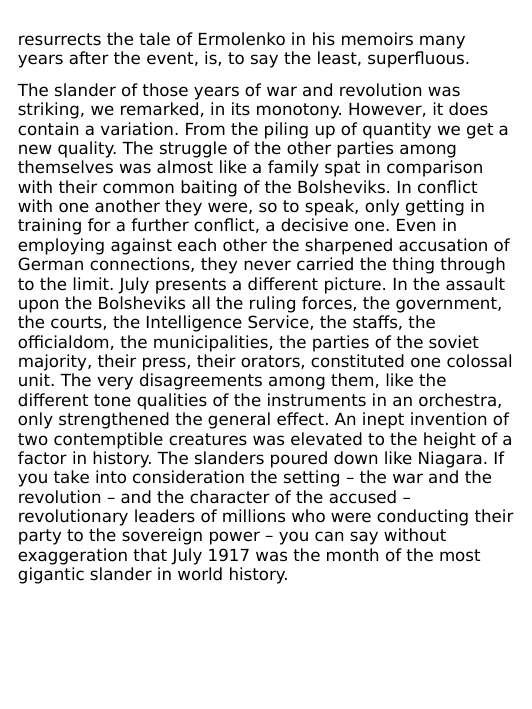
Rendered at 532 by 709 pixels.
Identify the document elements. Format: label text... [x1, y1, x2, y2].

text The slander of those years of war and revolution was striking, we remarked, in its monotony. However, it does contain a variation. From the piling up of quantity we get a new quality. The struggle of the other parties among themselves was almost like a family spat in comparison with their common baiting of the Bolsheviks. In conflict with one another they were, so to speak, only getting in training for a further conflict, a decisive one. Even in employing against each other the sharpened accusation of German connections, they never carried the thing through to the limit. July presents a different picture. In the assault upon the Bolsheviks all the ruling forces, the government, the courts, the Intelligence Service, the staffs, the officialdom, the municipalities, the parties of the soviet majority, their press, their orators, constituted one colossal unit. The very disagreements among them, like the different tone qualities of the instruments in an orchestra, only strengthened the general effect. An inept invention of two contemptible creatures was elevated to the height of a factor in history. The slanders poured down like Niagara. If you take into consideration the setting – the war and the revolution – and the character of the accused – revolutionary leaders of millions who were conducting their party to the sovereign power – you can say without exaggeration that July 1917 was the month of the most gigantic slander in world history. [18, 81, 514, 584]
text resurrects the tale of Ermolenko in his memoirs many years after the event, is, to say the least, superfluous. [18, 29, 514, 68]
